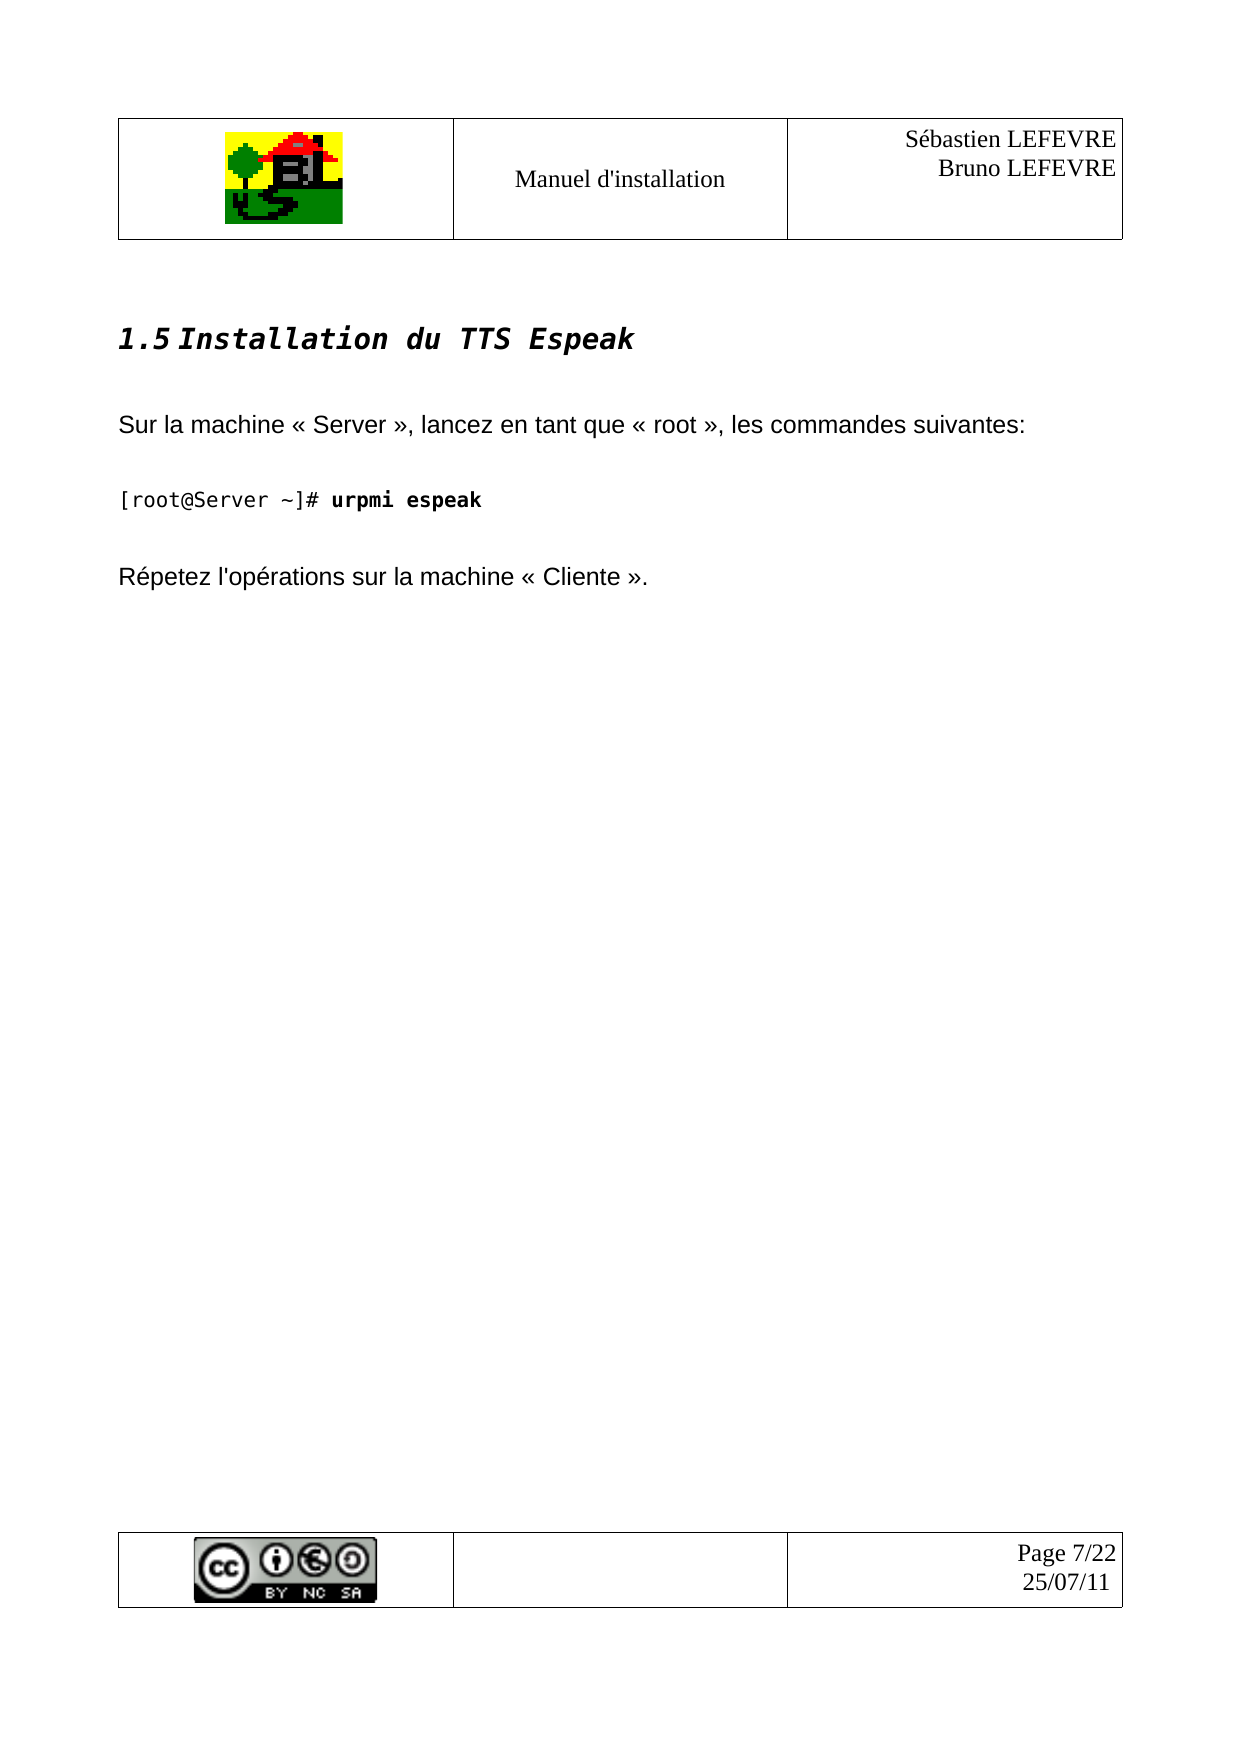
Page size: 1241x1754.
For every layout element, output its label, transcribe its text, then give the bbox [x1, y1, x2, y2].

picture [225, 132, 343, 224]
subtitle Installation du TTS Espeak [118, 322, 1122, 356]
text Répetez l'opérations sur la machine « Cliente ». [118, 562, 1122, 590]
text Sur la machine « Server », lancez en tant que « root », les commandes suivantes: [118, 410, 1122, 439]
picture [193, 1537, 378, 1603]
text [root@Server ~]# urpmi espeak [118, 488, 1122, 512]
